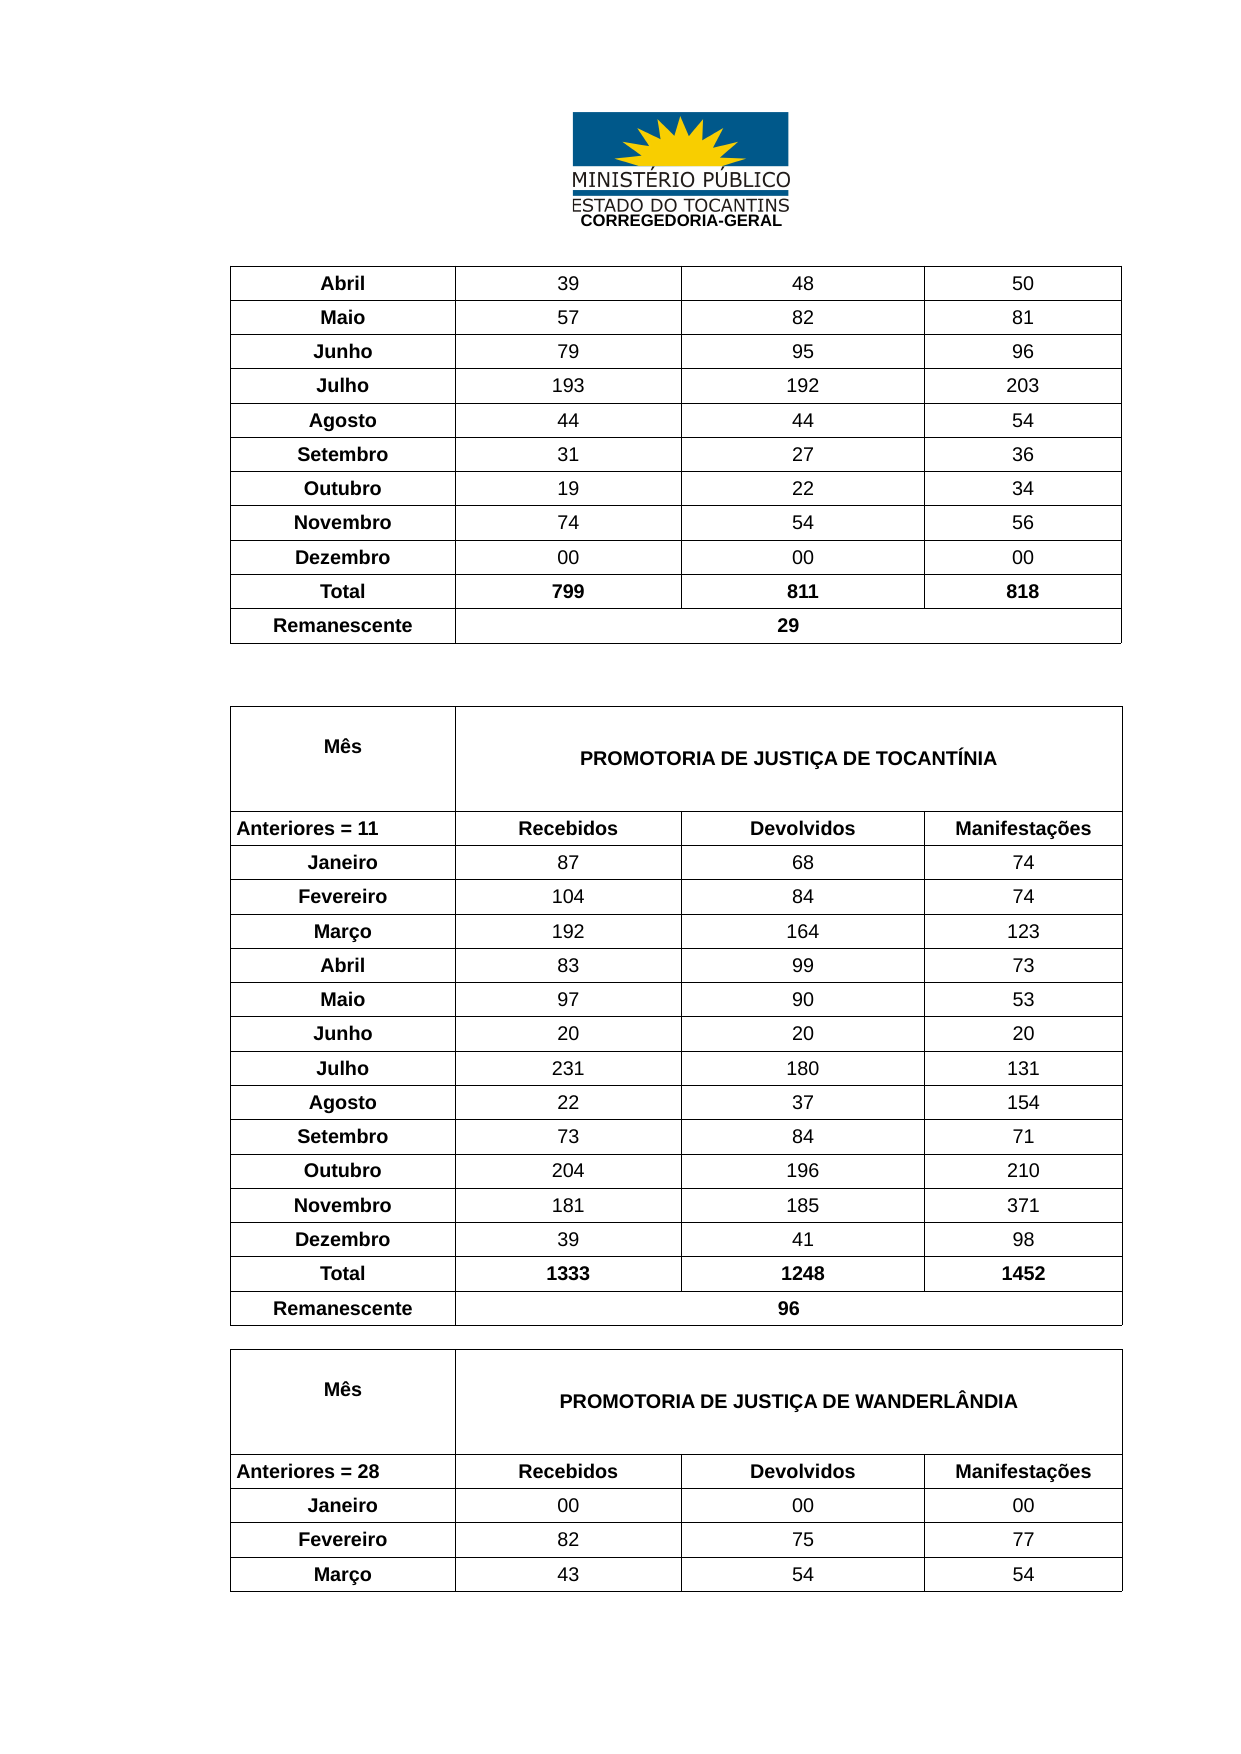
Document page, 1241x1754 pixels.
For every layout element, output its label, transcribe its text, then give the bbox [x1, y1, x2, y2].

table_cell 210 [925, 1155, 1122, 1188]
table_cell 193 [456, 369, 681, 403]
table_cell 811 [682, 575, 924, 608]
table_cell 79 [456, 335, 681, 368]
table_cell Julho [231, 1052, 455, 1085]
table_cell 75 [682, 1523, 924, 1557]
table_cell Outubro [231, 472, 455, 505]
table_cell Junho [231, 1017, 455, 1051]
table_cell 54 [682, 506, 924, 540]
table_cell Recebidos [456, 812, 681, 845]
table_cell Anteriores = 28 [231, 1455, 455, 1488]
table_cell 31 [456, 438, 681, 471]
table_cell 20 [456, 1017, 681, 1051]
table_cell 87 [456, 846, 681, 879]
table_cell 37 [682, 1086, 924, 1119]
table_cell 19 [456, 472, 681, 505]
table_cell Agosto [231, 1086, 455, 1119]
table_cell 68 [682, 846, 924, 879]
table_cell Fevereiro [231, 880, 455, 914]
table_cell Manifestações [925, 1455, 1122, 1488]
table_cell 48 [682, 267, 924, 300]
table_cell Dezembro [231, 541, 455, 574]
table_cell 181 [456, 1189, 681, 1222]
table_cell 97 [456, 983, 681, 1016]
table_cell Recebidos [456, 1455, 681, 1488]
table_cell 84 [682, 1120, 924, 1153]
picture [572, 112, 790, 212]
table_cell Remanescente [231, 1292, 455, 1325]
table_cell 50 [925, 267, 1121, 300]
table_cell 39 [456, 1223, 681, 1256]
table_cell 00 [456, 541, 681, 574]
table_cell Maio [231, 983, 455, 1016]
table_cell Setembro [231, 1120, 455, 1153]
table_cell 22 [682, 472, 924, 505]
table_cell 74 [925, 846, 1122, 879]
table_cell Agosto [231, 404, 455, 437]
table_cell 53 [925, 983, 1122, 1016]
table_cell 44 [682, 404, 924, 437]
table_cell Março [231, 1558, 455, 1591]
table_cell 1333 [456, 1257, 681, 1291]
table_cell Manifestações [925, 812, 1122, 845]
table_cell 371 [925, 1189, 1122, 1222]
table_cell 29 [456, 609, 1121, 642]
table_cell 192 [682, 369, 924, 403]
table_cell Total [231, 575, 455, 608]
table_cell 54 [682, 1558, 924, 1591]
table_cell 54 [925, 1558, 1122, 1591]
table_cell 20 [682, 1017, 924, 1051]
table_header Mês [231, 1350, 455, 1454]
table_cell Setembro [231, 438, 455, 471]
table_header PROMOTORIA DE JUSTIÇA DE WANDERLÂNDIA [456, 1350, 1122, 1454]
table_cell 196 [682, 1155, 924, 1188]
table_cell Abril [231, 949, 455, 982]
table_cell 180 [682, 1052, 924, 1085]
table_cell Devolvidos [682, 812, 924, 845]
table_cell Março [231, 915, 455, 948]
table_cell 84 [682, 880, 924, 914]
table_cell 44 [456, 404, 681, 437]
table_cell 204 [456, 1155, 681, 1188]
table_cell 90 [682, 983, 924, 1016]
table_cell 131 [925, 1052, 1122, 1085]
table_header PROMOTORIA DE JUSTIÇA DE TOCANTÍNIA [456, 707, 1122, 811]
table_cell Anteriores = 11 [231, 812, 455, 845]
table_cell 96 [925, 335, 1121, 368]
table_cell 1248 [682, 1257, 924, 1291]
table_cell Outubro [231, 1155, 455, 1188]
table_cell 77 [925, 1523, 1122, 1557]
table_header Mês [231, 707, 455, 811]
table_cell 22 [456, 1086, 681, 1119]
table_cell Novembro [231, 506, 455, 540]
table_cell 73 [456, 1120, 681, 1153]
table_cell Fevereiro [231, 1523, 455, 1557]
table_cell 231 [456, 1052, 681, 1085]
table_cell 43 [456, 1558, 681, 1591]
table_cell 71 [925, 1120, 1122, 1153]
table_cell 185 [682, 1189, 924, 1222]
table_cell 27 [682, 438, 924, 471]
table_cell 1452 [925, 1257, 1122, 1291]
table_cell Abril [231, 267, 455, 300]
table_cell Dezembro [231, 1223, 455, 1256]
table_cell 83 [456, 949, 681, 982]
table_cell 74 [925, 880, 1122, 914]
table_cell 41 [682, 1223, 924, 1256]
table_cell 00 [682, 1489, 924, 1522]
table_cell 192 [456, 915, 681, 948]
table_cell 164 [682, 915, 924, 948]
table_cell 95 [682, 335, 924, 368]
table_cell 73 [925, 949, 1122, 982]
table_cell 00 [925, 1489, 1122, 1522]
table_cell 82 [456, 1523, 681, 1557]
table_cell 99 [682, 949, 924, 982]
table_cell Janeiro [231, 846, 455, 879]
table_cell 203 [925, 369, 1121, 403]
table_cell 00 [456, 1489, 681, 1522]
table_cell 799 [456, 575, 681, 608]
table_cell 39 [456, 267, 681, 300]
table_cell Novembro [231, 1189, 455, 1222]
table_cell 56 [925, 506, 1121, 540]
table_cell Remanescente [231, 609, 455, 642]
table_cell 20 [925, 1017, 1122, 1051]
table_cell 57 [456, 301, 681, 334]
table_cell Maio [231, 301, 455, 334]
table_cell 74 [456, 506, 681, 540]
table_cell 154 [925, 1086, 1122, 1119]
table_cell 123 [925, 915, 1122, 948]
table_cell Junho [231, 335, 455, 368]
table_cell Devolvidos [682, 1455, 924, 1488]
table_cell 00 [682, 541, 924, 574]
table_cell 54 [925, 404, 1121, 437]
table_cell 36 [925, 438, 1121, 471]
table_cell Julho [231, 369, 455, 403]
table_cell 82 [682, 301, 924, 334]
table_cell 818 [925, 575, 1121, 608]
table_cell Total [231, 1257, 455, 1291]
table_cell Janeiro [231, 1489, 455, 1522]
table_cell 98 [925, 1223, 1122, 1256]
table_cell 34 [925, 472, 1121, 505]
table_cell 96 [456, 1292, 1122, 1325]
table_cell 104 [456, 880, 681, 914]
table_cell 00 [925, 541, 1121, 574]
table_cell 81 [925, 301, 1121, 334]
